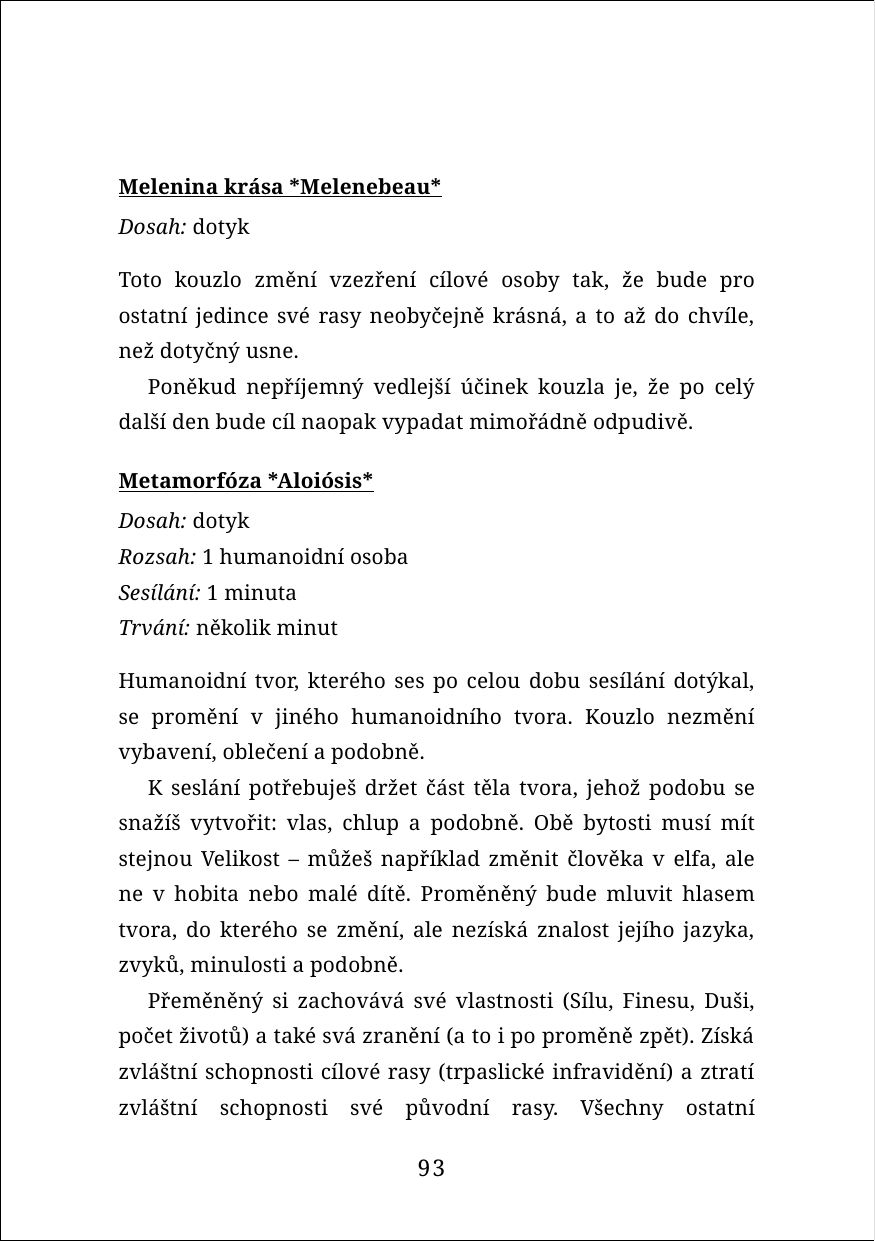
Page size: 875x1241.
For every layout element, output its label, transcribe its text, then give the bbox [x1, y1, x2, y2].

text Dosah: dotyk [118, 212, 756, 240]
subtitle Melenina krása *Melenebeau* [118, 172, 756, 200]
text Humanoidní tvor, kterého ses po celou dobu sesílání dotýkal, se promění v jiného humanoidního tvora. Kouzlo nezmění vybavení, oblečení a podobně. K seslání potřebuješ držet část těla tvora, jehož podobu se snažíš vytvořit: vlas, chlup a podobně. Obě bytosti musí mít stejnou Velikost – můžeš například změnit člověka v elfa, ale ne v hobita nebo malé dítě. Proměněný bude mluvit hlasem tvora, do kterého se změní, ale nezíská znalost jejího jazyka, zvyků, minulosti a podobně. Přeměněný si zachovává své vlastnosti (Sílu, Finesu, Duši, počet životů) a také svá zranění (a to i po proměně zpět). Získá zvláštní schopnosti cílové rasy (trpaslické infravidění) a ztratí zvláštní schopnosti své původní rasy. Všechny ostatní [118, 666, 756, 1121]
subtitle Metamorfóza *Aloiósis* [118, 466, 756, 495]
text Dosah: dotyk Rozsah: 1 humanoidní osoba Sesílání: 1 minuta Trvání: několik minut [118, 507, 756, 642]
text Toto kouzlo změní vzezření cílové osoby tak, že bude pro ostatní jedince své rasy neobyčejně krásná, a to až do chvíle, než dotyčný usne. Poněkud nepříjemný vedlejší účinek kouzla je, že po celý další den bude cíl naopak vypadat mimořádně odpudivě. [118, 265, 756, 436]
